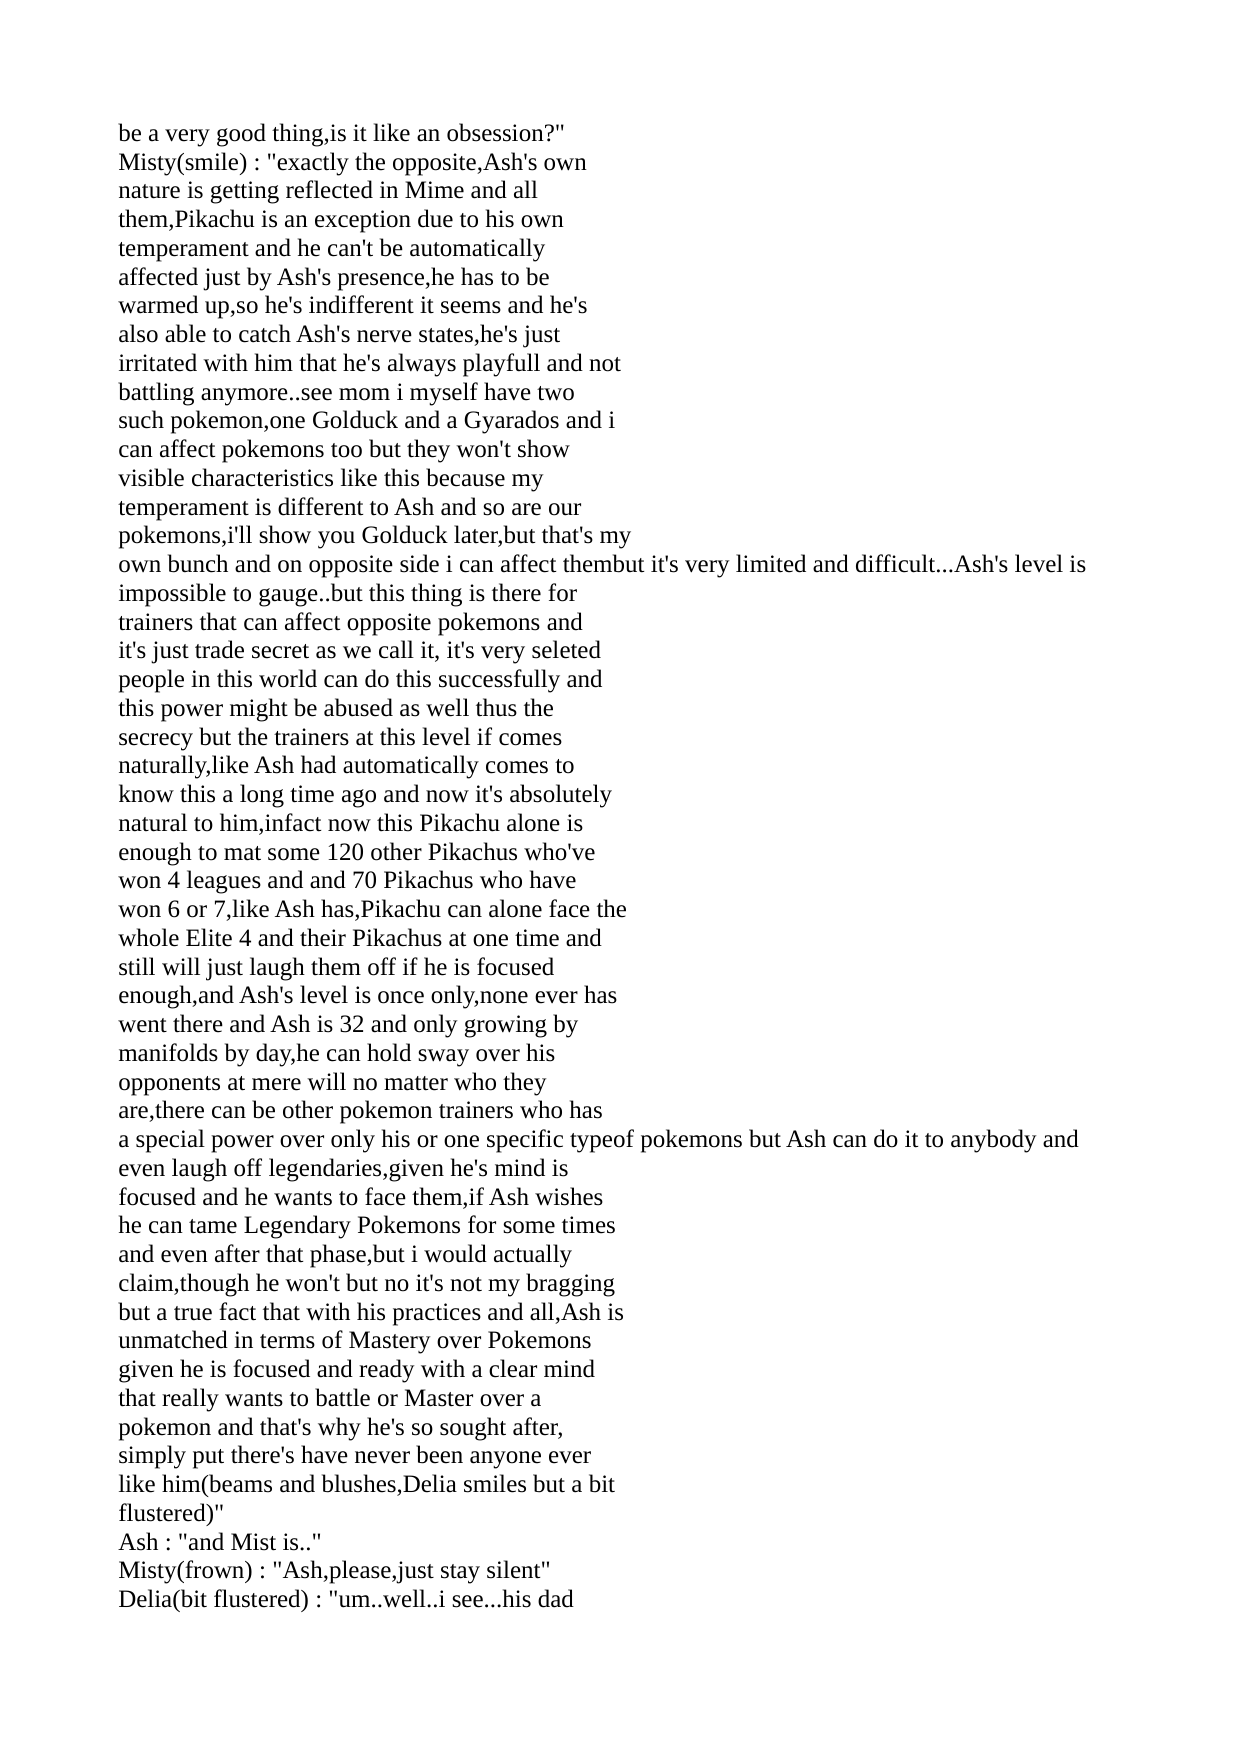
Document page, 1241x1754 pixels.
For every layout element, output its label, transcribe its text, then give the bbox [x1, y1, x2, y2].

text he can tame Legendary Pokemons for some times [118, 1211, 1122, 1239]
text even laugh off legendaries,given he's mind is [118, 1153, 1122, 1182]
text like him(beams and blushes,Delia smiles but a bit [118, 1469, 1122, 1498]
text simply put there's have never been anyone ever [118, 1441, 1122, 1469]
text Delia(bit flustered) : "um..well..i see...his dad [118, 1584, 1122, 1613]
text unmatched in terms of Mastery over Pokemons [118, 1326, 1122, 1354]
text also able to catch Ash's nerve states,he's just [118, 319, 1122, 348]
text own bunch and on opposite side i can affect thembut it's very limited and difficult...Ash's level is [118, 549, 1122, 578]
text given he is focused and ready with a clear mind [118, 1354, 1122, 1383]
text are,there can be other pokemon trainers who has [118, 1096, 1122, 1124]
text visible characteristics like this because my [118, 463, 1122, 492]
text but a true fact that with his practices and all,Ash is [118, 1297, 1122, 1326]
text warmed up,so he's indifferent it seems and he's [118, 291, 1122, 319]
text opponents at mere will no matter who they [118, 1067, 1122, 1096]
text this power might be abused as well thus the [118, 693, 1122, 722]
text won 4 leagues and and 70 Pikachus who have [118, 866, 1122, 894]
text can affect pokemons too but they won't show [118, 434, 1122, 463]
text natural to him,infact now this Pikachu alone is [118, 808, 1122, 837]
text people in this world can do this successfully and [118, 664, 1122, 693]
text whole Elite 4 and their Pikachus at one time and [118, 923, 1122, 952]
text a special power over only his or one specific typeof pokemons but Ash can do it to anybody and [118, 1124, 1122, 1153]
text focused and he wants to face them,if Ash wishes [118, 1182, 1122, 1211]
text be a very good thing,is it like an obsession?" [118, 118, 1122, 147]
text enough,and Ash's level is once only,none ever has [118, 981, 1122, 1009]
text battling anymore..see mom i myself have two [118, 377, 1122, 406]
text Ash : "and Mist is.." [118, 1527, 1122, 1556]
text that really wants to battle or Master over a [118, 1383, 1122, 1412]
text it's just trade secret as we call it, it's very seleted [118, 636, 1122, 664]
text secrecy but the trainers at this level if comes [118, 722, 1122, 751]
text won 6 or 7,like Ash has,Pikachu can alone face the [118, 894, 1122, 923]
text nature is getting reflected in Mime and all [118, 176, 1122, 204]
text know this a long time ago and now it's absolutely [118, 779, 1122, 808]
text temperament is different to Ash and so are our [118, 492, 1122, 521]
text manifolds by day,he can hold sway over his [118, 1038, 1122, 1067]
text such pokemon,one Golduck and a Gyarados and i [118, 406, 1122, 434]
text them,Pikachu is an exception due to his own [118, 204, 1122, 233]
text Misty(frown) : "Ash,please,just stay silent" [118, 1556, 1122, 1584]
text pokemon and that's why he's so sought after, [118, 1412, 1122, 1441]
text still will just laugh them off if he is focused [118, 952, 1122, 981]
text enough to mat some 120 other Pikachus who've [118, 837, 1122, 866]
text flustered)" [118, 1498, 1122, 1527]
text went there and Ash is 32 and only growing by [118, 1009, 1122, 1038]
text trainers that can affect opposite pokemons and [118, 607, 1122, 636]
text claim,though he won't but no it's not my bragging [118, 1268, 1122, 1297]
text naturally,like Ash had automatically comes to [118, 751, 1122, 779]
text pokemons,i'll show you Golduck later,but that's my [118, 521, 1122, 549]
text affected just by Ash's presence,he has to be [118, 262, 1122, 291]
text and even after that phase,but i would actually [118, 1239, 1122, 1268]
text Misty(smile) : "exactly the opposite,Ash's own [118, 147, 1122, 176]
text temperament and he can't be automatically [118, 233, 1122, 262]
text impossible to gauge..but this thing is there for [118, 578, 1122, 607]
text irritated with him that he's always playfull and not [118, 348, 1122, 377]
